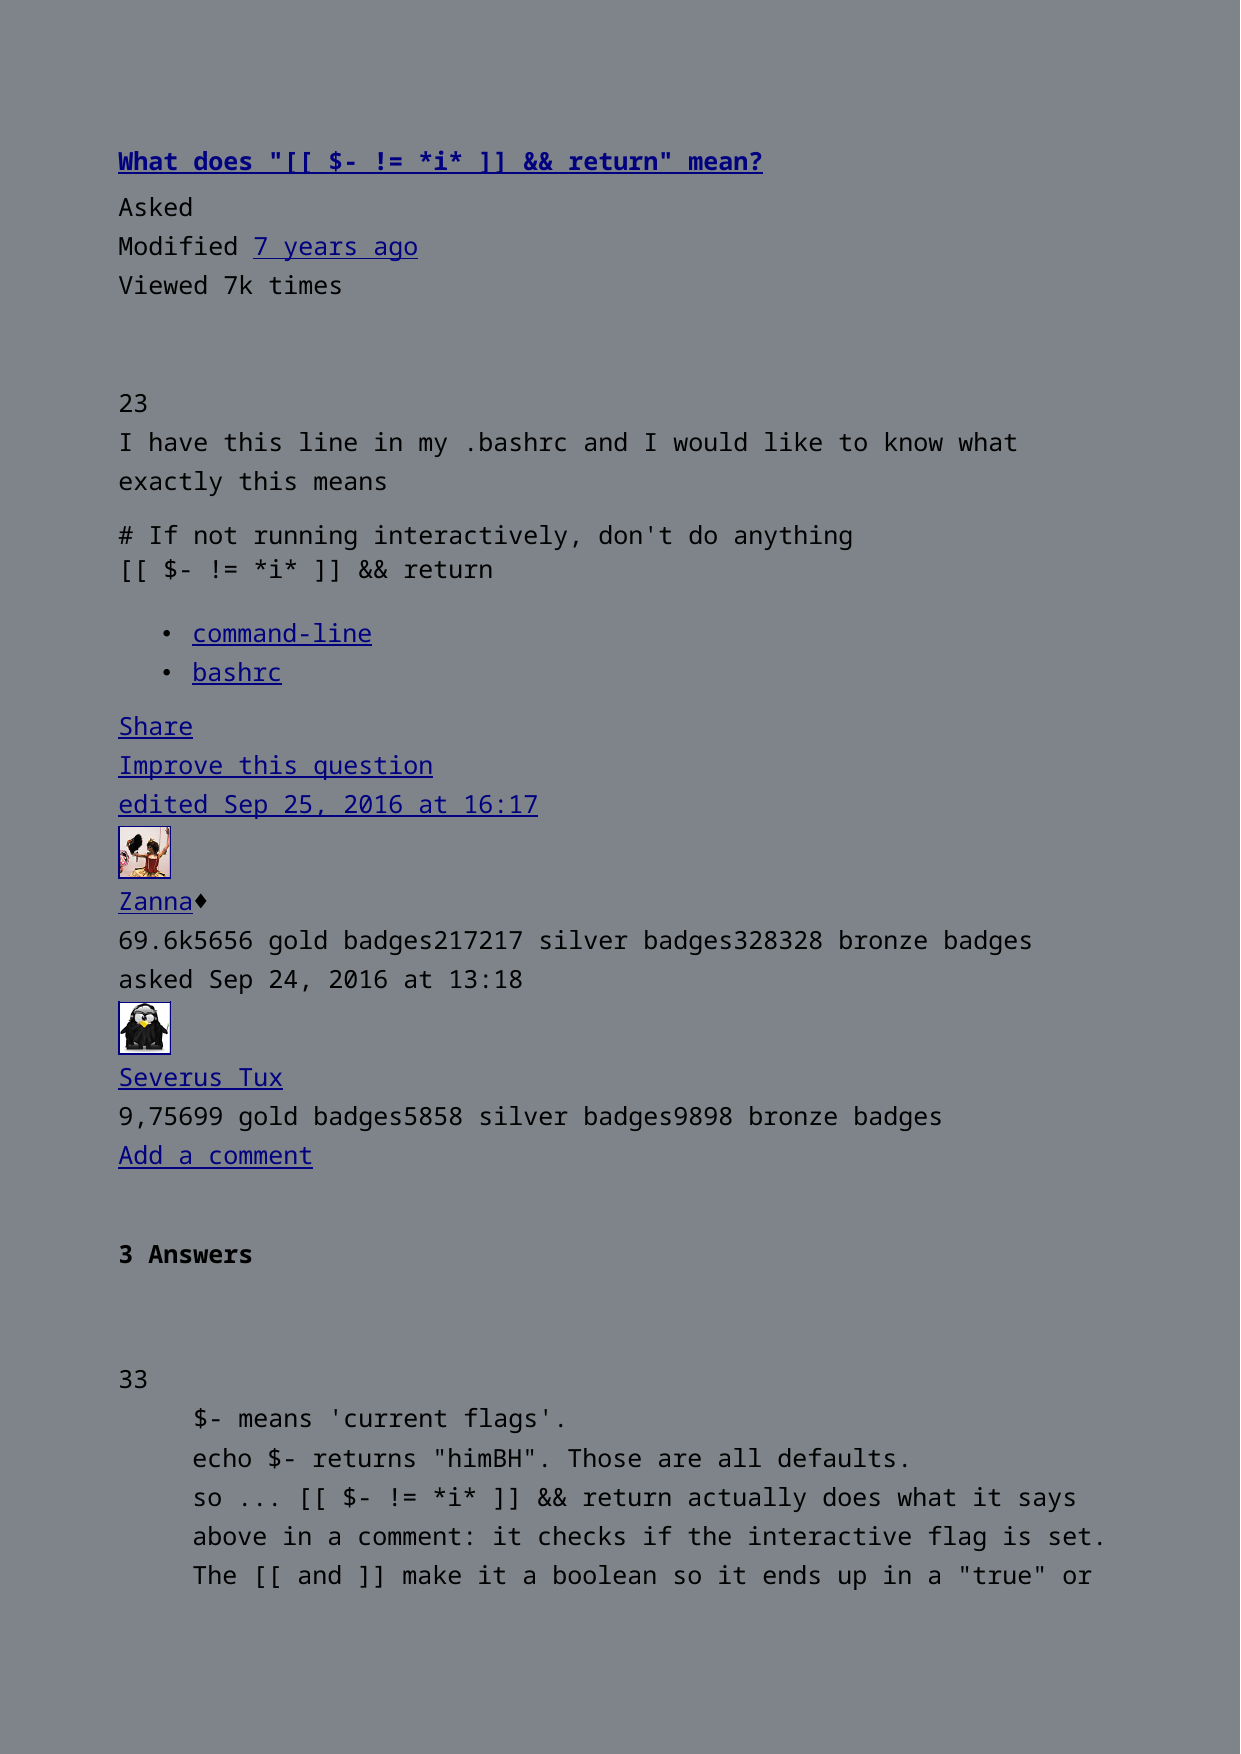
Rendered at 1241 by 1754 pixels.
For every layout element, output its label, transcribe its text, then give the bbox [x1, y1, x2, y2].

text Add a comment [118, 1138, 1122, 1172]
text edited Sep 25, 2016 at 16:17 [118, 786, 1122, 821]
list command-line [162, 615, 1122, 649]
list so ... [[ $- != *i* ]] && return actually does what it says above in a comment: it checks if the interactive flag is set. The [[ and ]] make it a boolean so it ends up in a "true" or [162, 1479, 1122, 1592]
text Share [118, 708, 1122, 742]
text Asked [118, 190, 1122, 224]
list bashrc [162, 654, 1122, 688]
text Zanna♦ [118, 884, 1122, 918]
text 23 [118, 386, 1122, 419]
list echo $- returns "himBH". Those are all defaults. [162, 1440, 1122, 1474]
text Severus Tux [118, 1059, 1122, 1094]
text # If not running interactively, don't do anything [118, 518, 1122, 552]
text 69.6k5656 gold badges217217 silver badges328328 bronze badges [118, 923, 1122, 957]
text $- means 'current flags'. [118, 1401, 1122, 1435]
text 9,75699 gold badges5858 silver badges9898 bronze badges [118, 1099, 1122, 1133]
text Improve this question [118, 747, 1122, 781]
picture [120, 1003, 170, 1053]
text Viewed 7k times [118, 268, 1122, 302]
subtitle 3 Answers [118, 1237, 1122, 1271]
subtitle What does "[[ $- != *i* ]] && return" mean? [118, 143, 1122, 177]
picture [120, 827, 170, 877]
text Modified 7 years ago [118, 229, 1122, 263]
text [[ $- != *i* ]] && return [118, 552, 1122, 586]
text 33 [118, 1362, 1122, 1396]
text asked Sep 24, 2016 at 13:18 [118, 962, 1122, 996]
text I have this line in my .bashrc and I would like to know what exactly this means [118, 425, 1122, 498]
